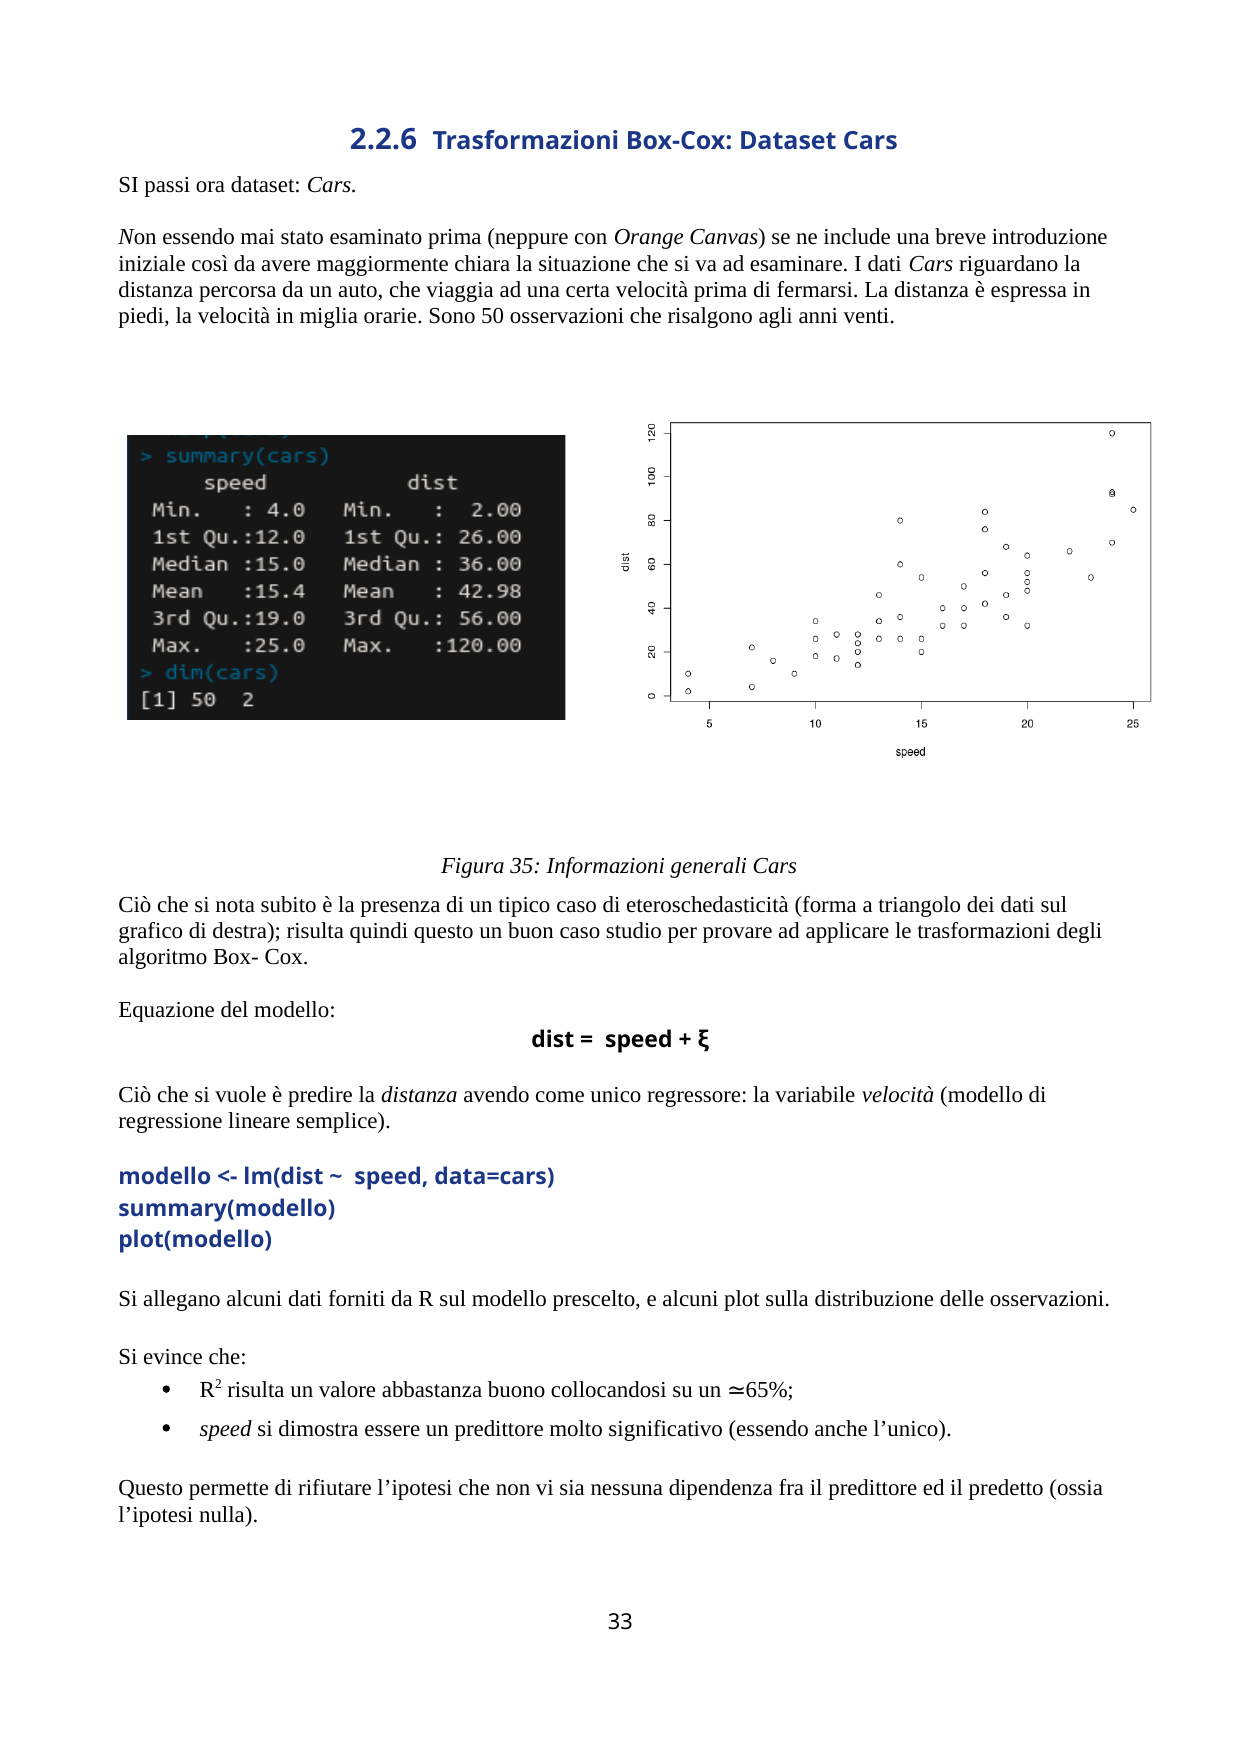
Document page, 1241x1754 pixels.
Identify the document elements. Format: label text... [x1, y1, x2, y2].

list speed si dimostra essere un predittore molto significativo (essendo anche l’unico). [162, 1415, 1122, 1442]
text Non essendo mai stato esaminato prima (neppure con Orange Canvas) se ne include una breve introduzione iniziale così da avere maggiormente chiara la situazione che si va ad esaminare. I dati Cars riguardano la distanza percorsa da un auto, che viaggia ad una certa velocità prima di fermarsi. La distanza è espressa in piedi, la velocità in miglia orarie. Sono 50 osservazioni che risalgono agli anni venti. [118, 223, 1122, 329]
text summary(modello) [118, 1192, 1122, 1223]
subtitle Trasformazioni Box-Cox: Dataset Cars [118, 118, 1122, 158]
text Si allegano alcuni dati forniti da R sul modello prescelto, e alcuni plot sulla distribuzione delle osservazioni. [118, 1285, 1122, 1312]
picture [127, 435, 566, 720]
text Ciò che si nota subito è la presenza di un tipico caso di eteroschedasticità (forma a triangolo dei dati sul grafico di destra); risulta quindi questo un buon caso studio per provare ad applicare le trasformazioni degli algoritmo Box- Cox. [118, 891, 1122, 970]
picture [617, 364, 1178, 774]
text SI passi ora dataset: Cars. [118, 171, 1122, 197]
text Figura 35: Informazioni generali Cars [118, 852, 1122, 878]
list Questo permette di rifiutare l’ipotesi che non vi sia nessuna dipendenza fra il predittore ed il predetto (ossia l’ipotesi nulla). [118, 1474, 1122, 1527]
text Equazione del modello: [118, 996, 1122, 1022]
list R2 risulta un valore abbastanza buono collocandosi su un ≃65%; [162, 1375, 1122, 1403]
text Ciò che si vuole è predire la distanza avendo come unico regressore: la variabile velocità (modello di regressione lineare semplice). [118, 1081, 1122, 1134]
text modello <- lm(dist ~ speed, data=cars) [118, 1160, 1122, 1192]
text plot(modello) [118, 1223, 1122, 1254]
text Si evince che: [118, 1343, 1122, 1369]
text dist = speed + ξ [118, 1022, 1122, 1054]
